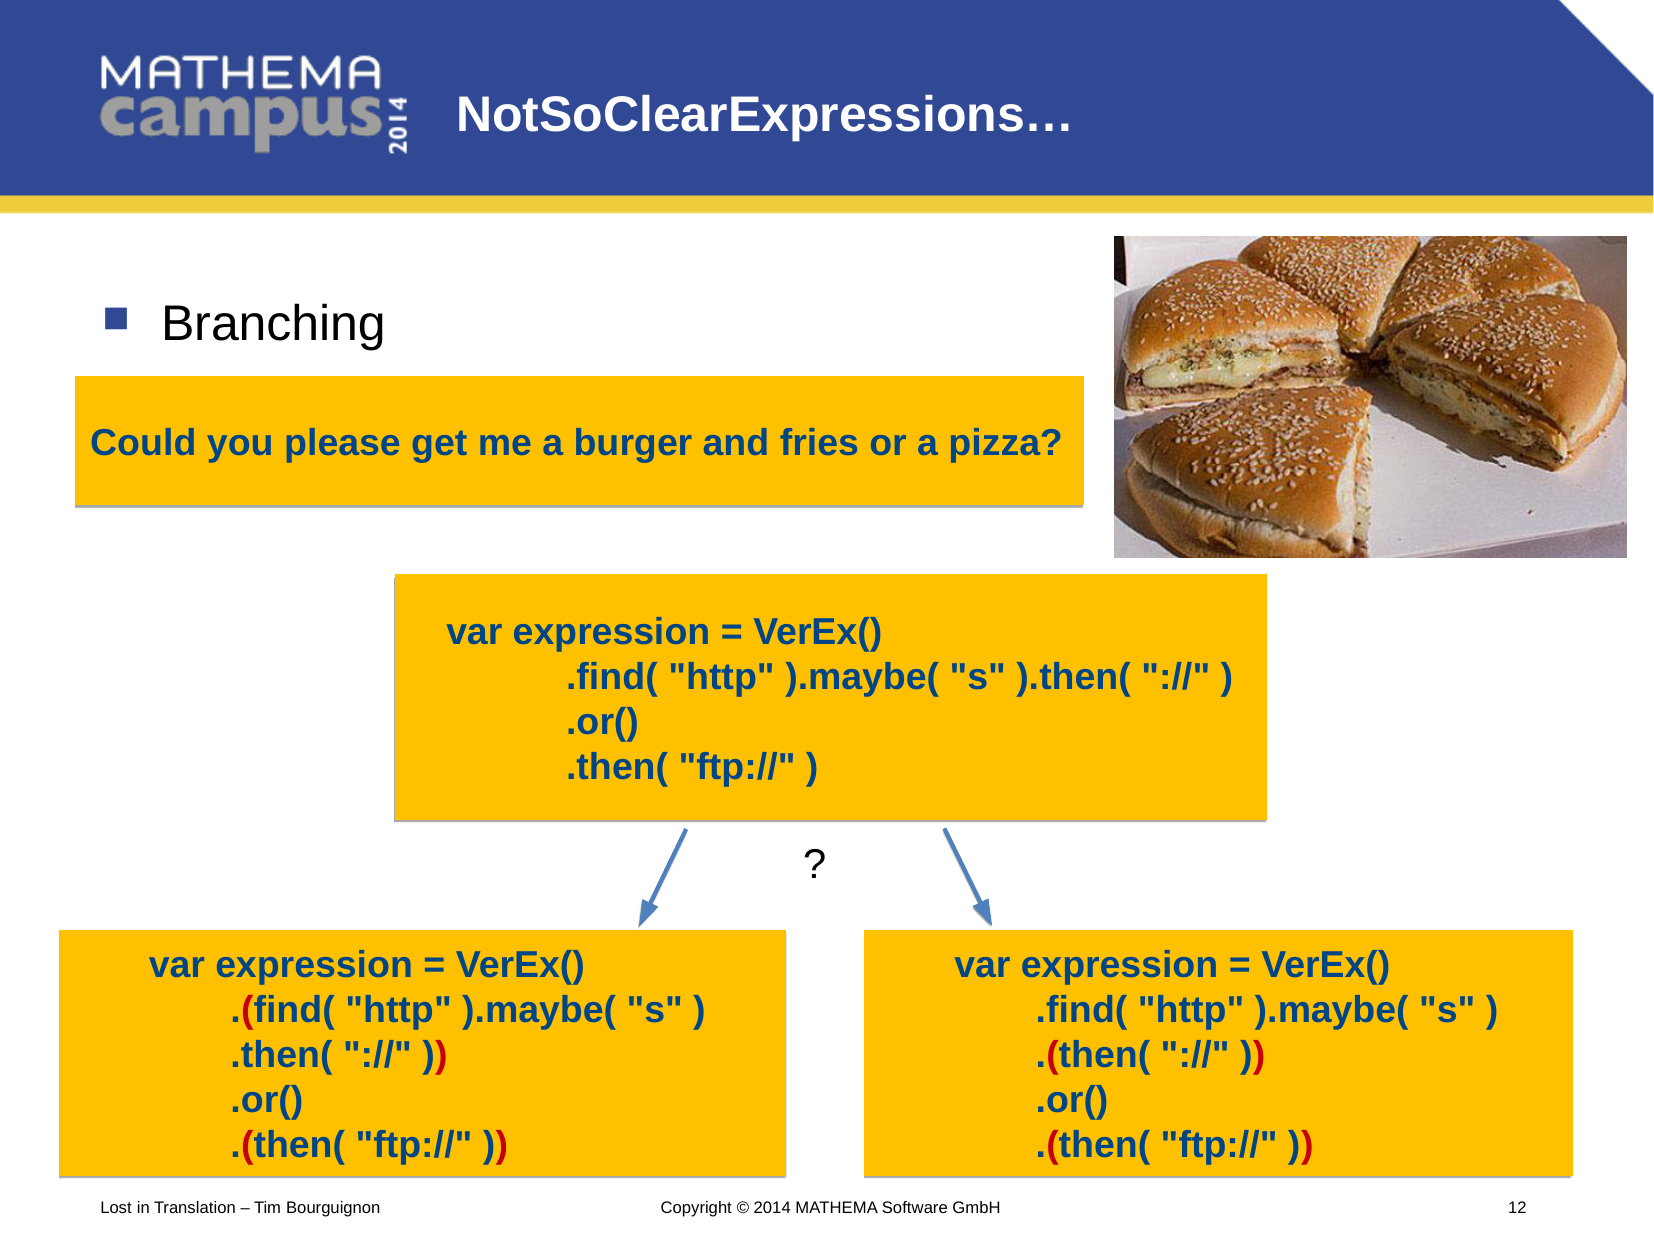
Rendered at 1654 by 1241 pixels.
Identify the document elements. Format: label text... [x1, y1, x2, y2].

text_box var expression = VerEx() .(find( "http" ).maybe( "s" ) .then( "://" )) .or() .(then( "ftp://" )) [59, 930, 786, 1176]
text_box Could you please get me a burger and fries or a pizza? [75, 376, 1084, 505]
list Branching [101, 295, 1528, 1139]
text_box var expression = VerEx() .find( "http" ).maybe( "s" ) .(then( "://" )) .or() .(then( "ftp://" )) [864, 930, 1573, 1176]
text_box var expression = VerEx() .find( "http" ).maybe( "s" ).then( "://" ) .or() .then( "ftp://" ) [395, 574, 1267, 820]
picture [0, 0, 1654, 217]
title NotSoClearExpressions… [456, 68, 1528, 160]
picture [1114, 236, 1627, 558]
text_box ? [788, 829, 842, 895]
